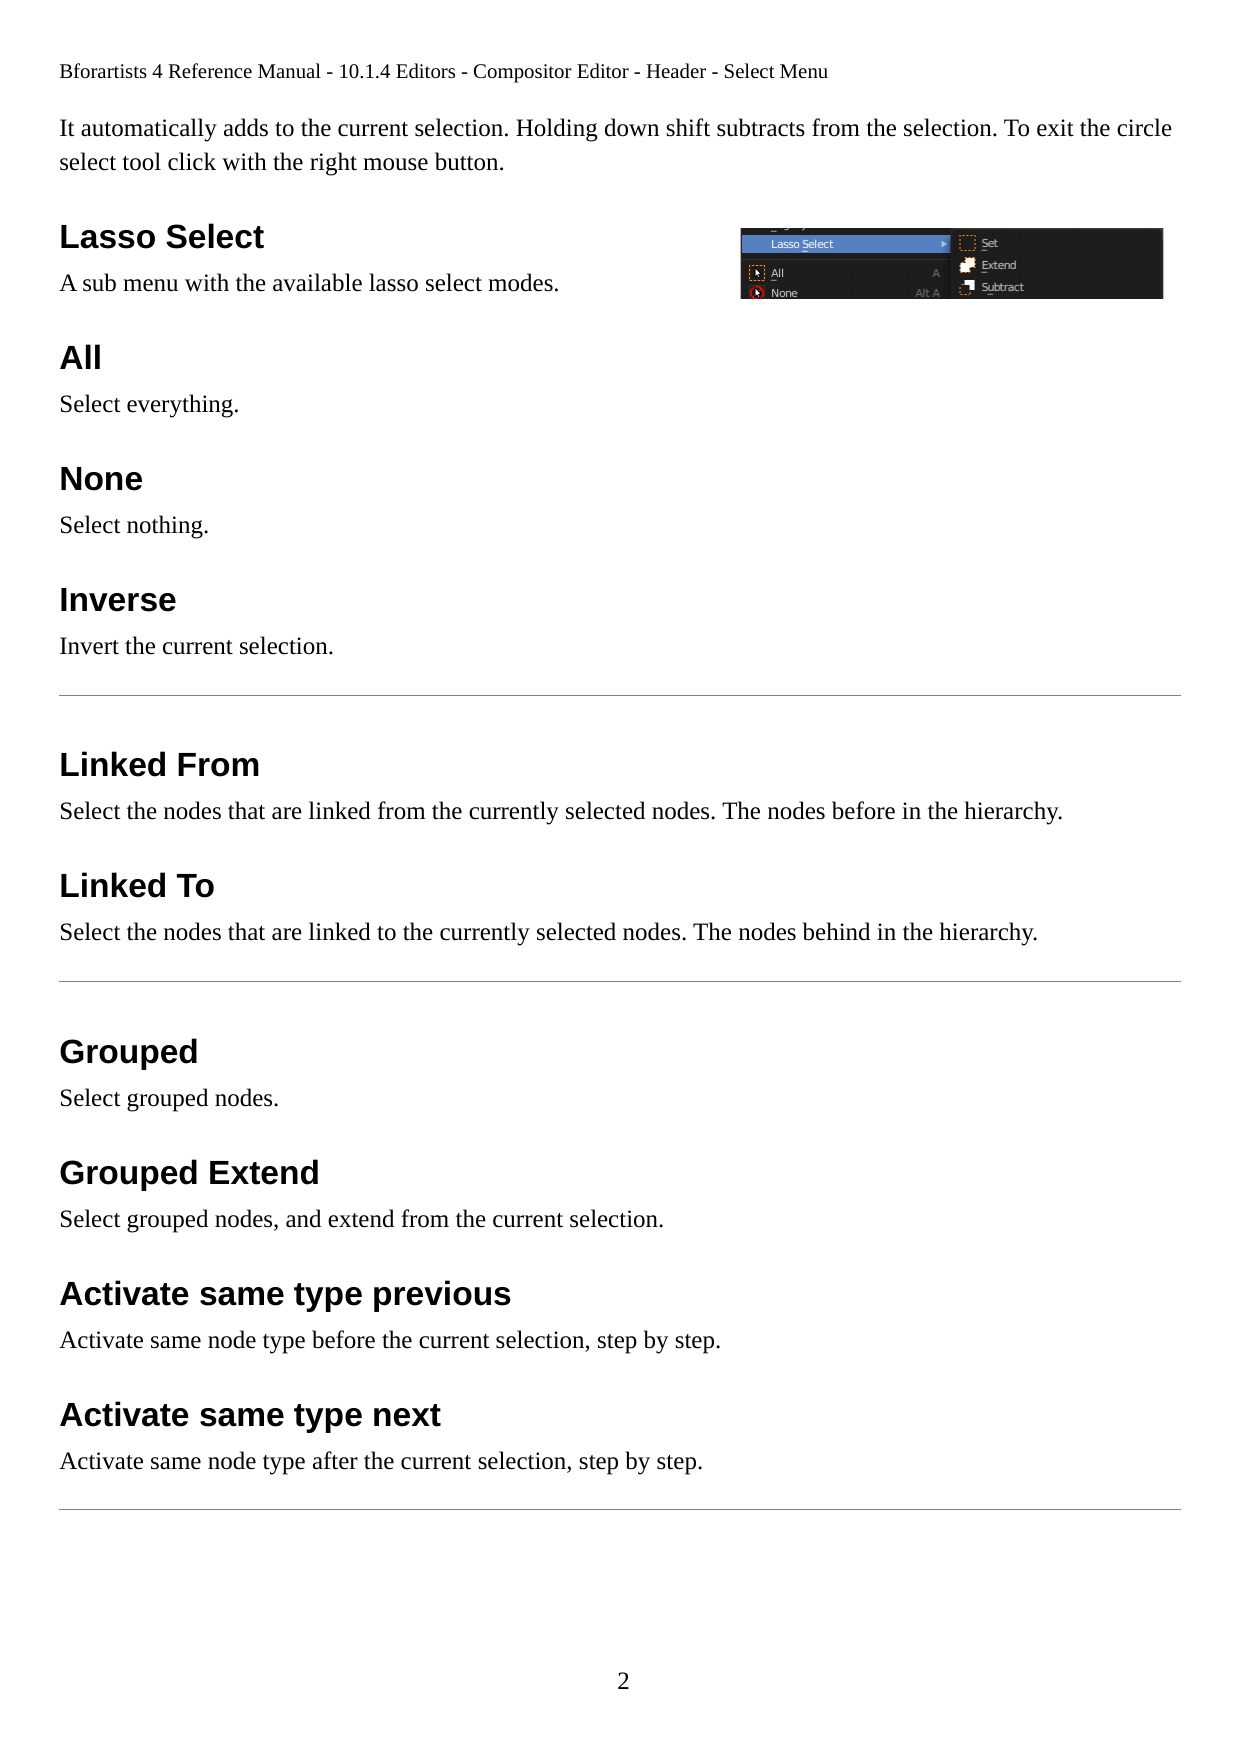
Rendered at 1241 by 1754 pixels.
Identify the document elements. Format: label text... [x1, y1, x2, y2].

text Invert the current selection. [59, 631, 1181, 660]
subtitle Grouped Extend [59, 1153, 1181, 1191]
subtitle Linked From [59, 745, 1181, 784]
subtitle Activate same type previous [59, 1274, 1181, 1312]
text A sub menu with the available lasso select modes. [59, 268, 740, 297]
text Activate same node type after the current selection, step by step. [59, 1446, 1181, 1474]
text Select grouped nodes. [59, 1083, 1181, 1111]
text Select nothing. [59, 510, 1181, 539]
text Activate same node type before the current selection, step by step. [59, 1325, 1181, 1353]
picture [740, 228, 1164, 299]
subtitle Linked To [59, 866, 1181, 905]
subtitle Lasso Select [59, 217, 1181, 256]
text Select everything. [59, 389, 1181, 418]
text Select the nodes that are linked from the currently selected nodes. The nodes before in the hierarchy. [59, 796, 1181, 825]
text Select the nodes that are linked to the currently selected nodes. The nodes behind in the hierarchy. [59, 917, 1181, 946]
text Select grouped nodes, and extend from the current selection. [59, 1204, 1181, 1232]
subtitle Inverse [59, 580, 1181, 619]
subtitle Activate same type next [59, 1395, 1181, 1433]
subtitle None [59, 459, 1181, 498]
subtitle All [59, 338, 1181, 377]
text It automatically adds to the current selection. Holding down shift subtracts from the selection. To exit the circle select tool click with the right mouse button. [59, 113, 1181, 176]
subtitle Grouped [59, 1032, 1181, 1070]
